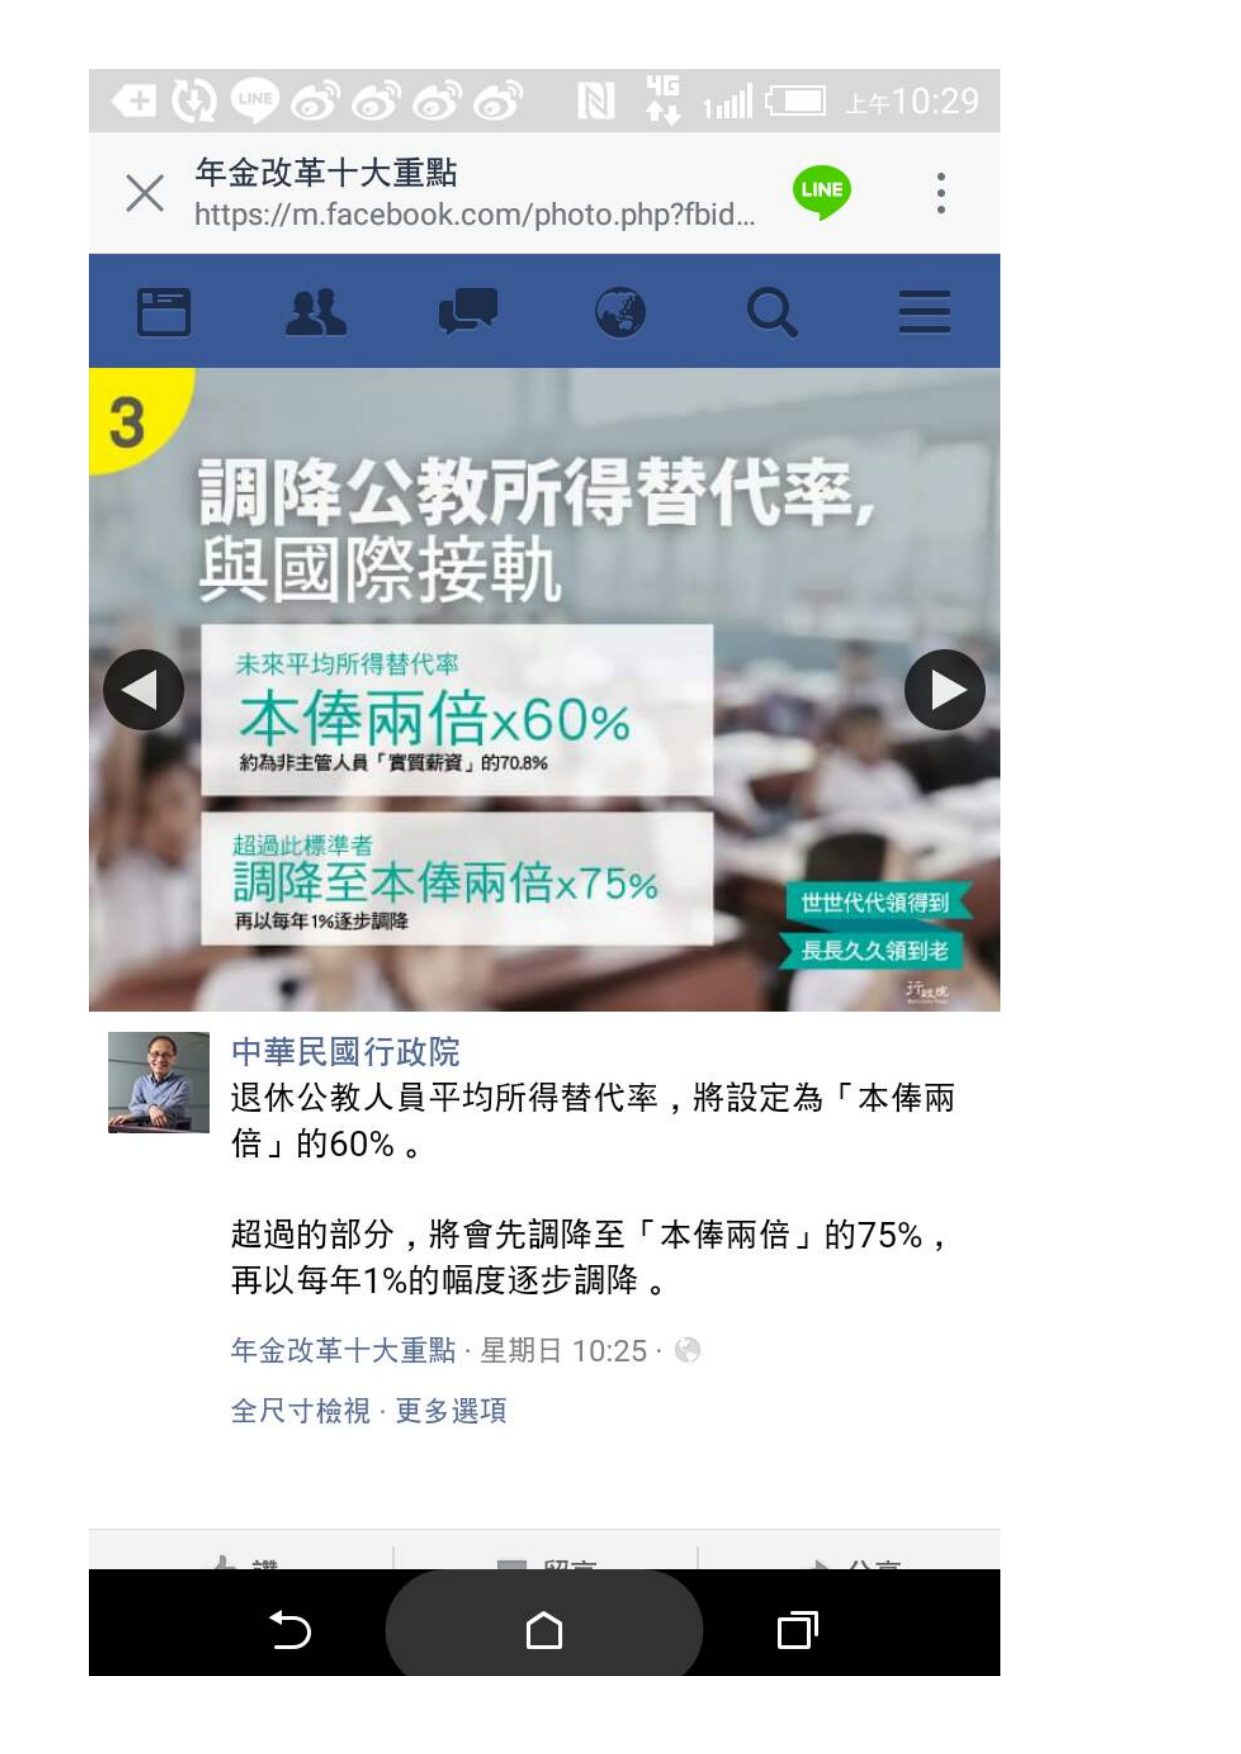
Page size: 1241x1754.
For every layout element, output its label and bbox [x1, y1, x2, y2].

picture [88, 69, 1001, 1676]
